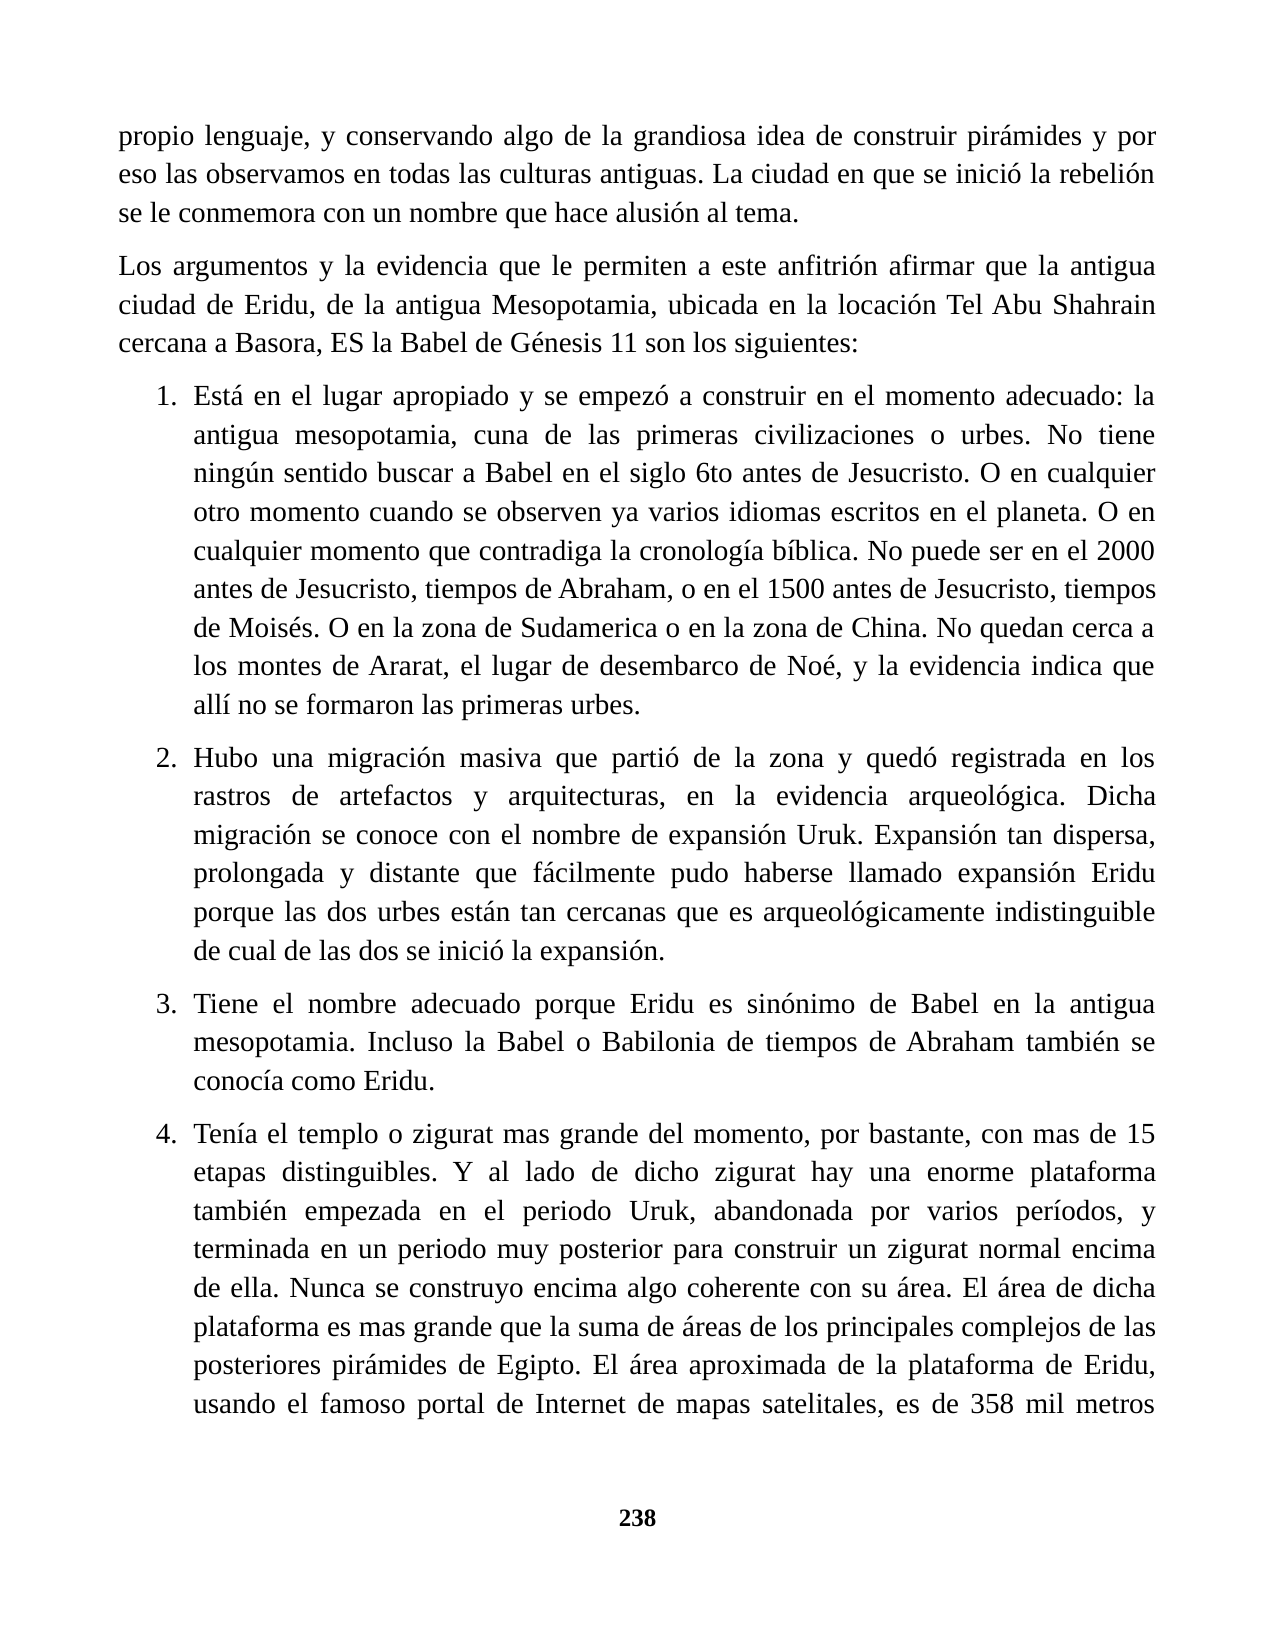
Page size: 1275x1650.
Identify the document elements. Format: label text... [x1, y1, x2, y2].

list Tiene el nombre adecuado porque Eridu es sinónimo de Babel en la antigua mesopotamia. Incluso la Babel o Babilonia de tiempos de Abraham también se conocía como Eridu. [156, 986, 1157, 1096]
list Tenía el templo o zigurat mas grande del momento, por bastante, con mas de 15 etapas distinguibles. Y al lado de dicho zigurat hay una enorme plataforma también empezada en el periodo Uruk, abandonada por varios períodos, y terminada en un periodo muy posterior para construir un zigurat normal encima de ella. Nunca se construyo encima algo coherente con su área. El área de dicha plataforma es mas grande que la suma de áreas de los principales complejos de las posteriores pirámides de Egipto. El área aproximada de la plataforma de Eridu, usando el famoso portal de Internet de mapas satelitales, es de 358 mil metros [156, 1116, 1157, 1419]
text propio lenguaje, y conservando algo de la grandiosa idea de construir pirámides y por eso las observamos en todas las culturas antiguas. La ciudad en que se inició la rebelión se le conmemora con un nombre que hace alusión al tema. [118, 118, 1157, 229]
text Los argumentos y la evidencia que le permiten a este anfitrión afirmar que la antigua ciudad de Eridu, de la antigua Mesopotamia, ubicada en la locación Tel Abu Shahrain cercana a Basora, ES la Babel de Génesis 11 son los siguientes: [118, 248, 1157, 359]
list Está en el lugar apropiado y se empezó a construir en el momento adecuado: la antigua mesopotamia, cuna de las primeras civilizaciones o urbes. No tiene ningún sentido buscar a Babel en el siglo 6to antes de Jesucristo. O en cualquier otro momento cuando se observen ya varios idiomas escritos en el planeta. O en cualquier momento que contradiga la cronología bíblica. No puede ser en el 2000 antes de Jesucristo, tiempos de Abraham, o en el 1500 antes de Jesucristo, tiempos de Moisés. O en la zona de Sudamerica o en la zona de China. No quedan cerca a los montes de Ararat, el lugar de desembarco de Noé, y la evidencia indica que allí no se formaron las primeras urbes. [156, 378, 1157, 720]
list Hubo una migración masiva que partió de la zona y quedó registrada en los rastros de artefactos y arquitecturas, en la evidencia arqueológica. Dicha migración se conoce con el nombre de expansión Uruk. Expansión tan dispersa, prolongada y distante que fácilmente pudo haberse llamado expansión Eridu porque las dos urbes están tan cercanas que es arqueológicamente indistinguible de cual de las dos se inició la expansión. [156, 740, 1157, 966]
